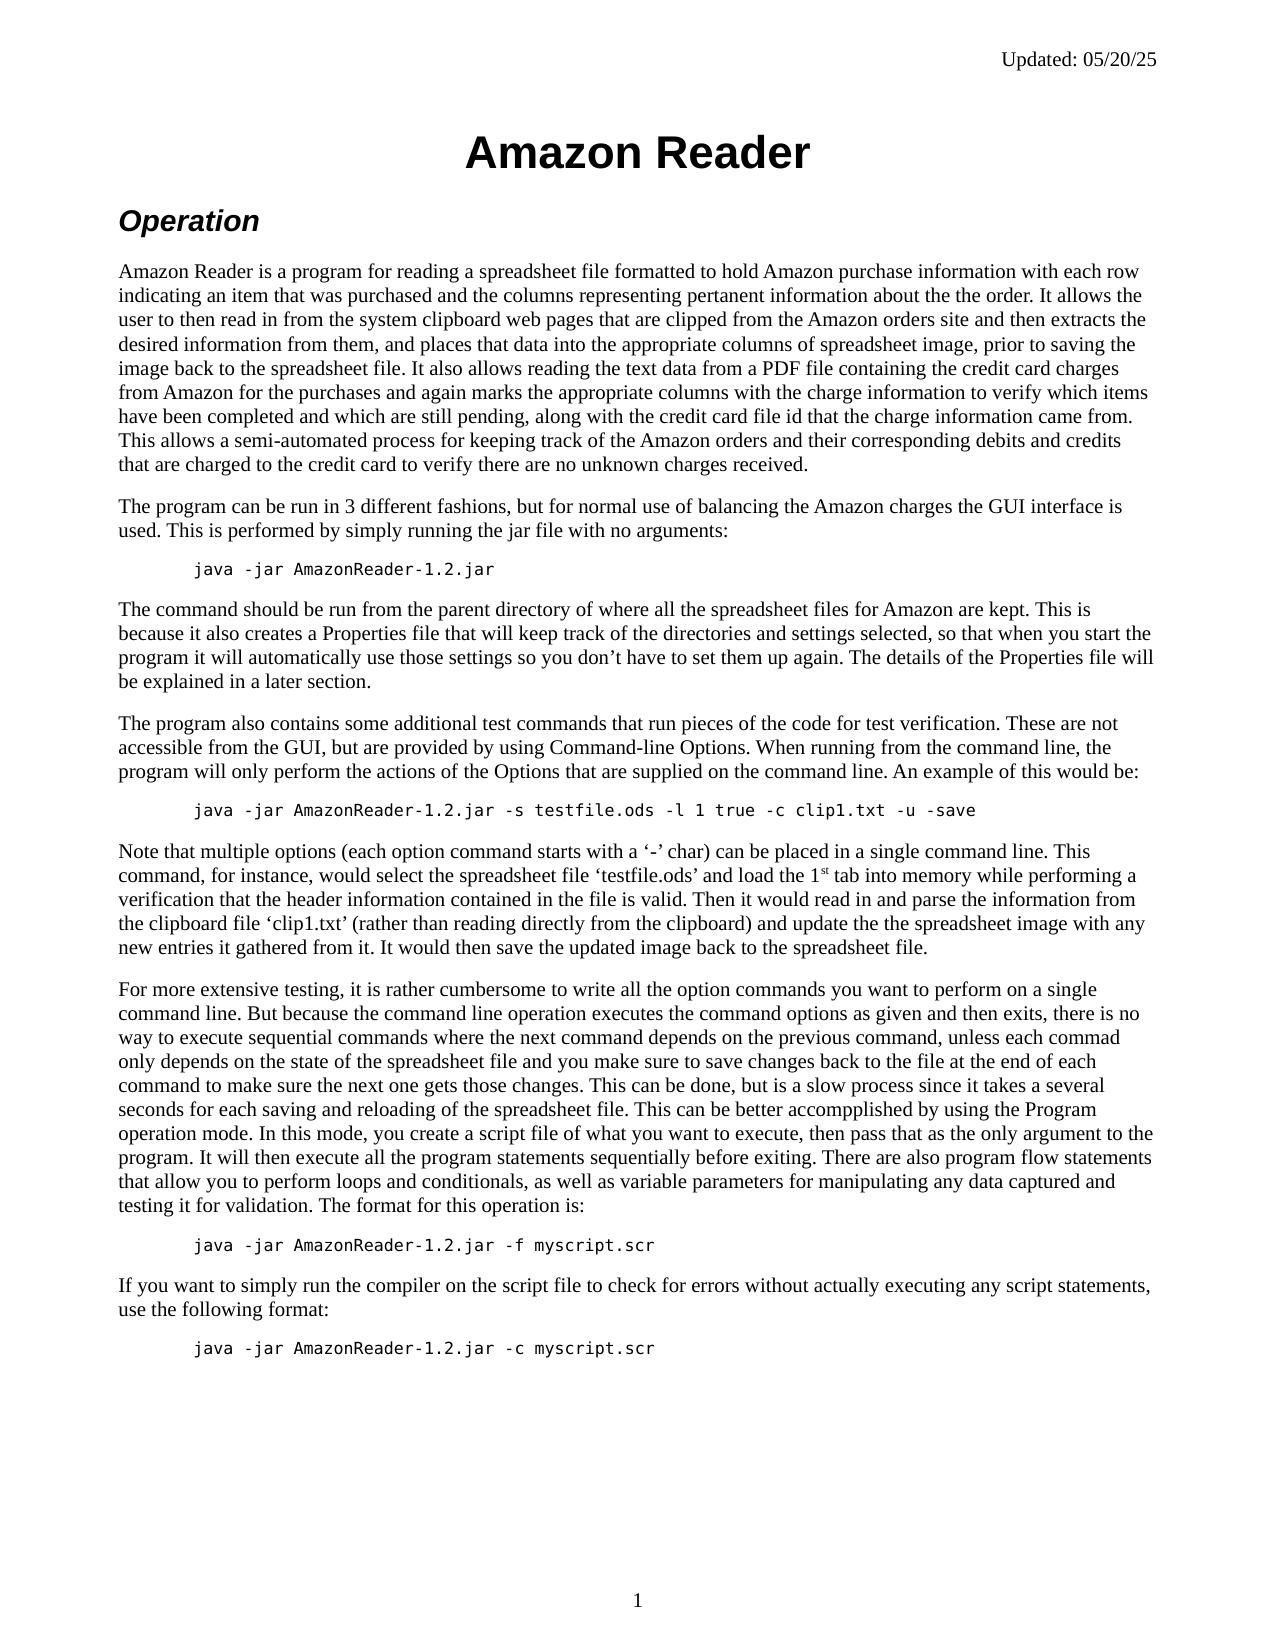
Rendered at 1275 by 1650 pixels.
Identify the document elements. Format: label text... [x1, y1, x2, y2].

text java -jar AmazonReader-1.2.jar [193, 560, 1157, 579]
text java -jar AmazonReader-1.2.jar -s testfile.ods -l 1 true -c clip1.txt -u -save [193, 801, 1157, 821]
text java -jar AmazonReader-1.2.jar -f myscript.scr [193, 1235, 1157, 1255]
text For more extensive testing, it is rather cumbersome to write all the option commands you want to perform on a single command line. But because the command line operation executes the command options as given and then exits, there is no way to execute sequential commands where the next command depends on the previous command, unless each commad only depends on the state of the spreadsheet file and you make sure to save changes back to the file at the end of each command to make sure the next one gets those changes. This can be done, but is a slow process since it takes a several seconds for each saving and reloading of the spreadsheet file. This can be better accompplished by using the Program operation mode. In this mode, you create a script file of what you want to execute, then pass that as the only argument to the program. It will then execute all the program statements sequentially before exiting. There are also program flow statements that allow you to perform loops and conditionals, as well as variable parameters for manipulating any data captured and testing it for validation. The format for this operation is: [118, 977, 1157, 1217]
text The program can be run in 3 different fashions, but for normal use of balancing the Amazon charges the GUI interface is used. This is performed by simply running the jar file with no arguments: [118, 494, 1157, 542]
text java -jar AmazonReader-1.2.jar -c myscript.scr [193, 1339, 1157, 1358]
text The command should be run from the parent directory of where all the spreadsheet files for Amazon are kept. This is because it also creates a Properties file that will keep track of the directories and settings selected, so that when you start the program it will automatically use those settings so you don’t have to set them up again. The details of the Properties file will be explained in a later section. [118, 597, 1157, 693]
text If you want to simply run the compiler on the script file to check for errors without actually executing any script statements, use the following format: [118, 1273, 1157, 1321]
subtitle Operation [118, 203, 1157, 238]
title Amazon Reader [118, 126, 1157, 178]
text The program also contains some additional test commands that run pieces of the code for test verification. These are not accessible from the GUI, but are provided by using Command-line Options. When running from the command line, the program will only perform the actions of the Options that are supplied on the command line. An example of this would be: [118, 711, 1157, 783]
text Amazon Reader is a program for reading a spreadsheet file formatted to hold Amazon purchase information with each row indicating an item that was purchased and the columns representing pertanent information about the the order. It allows the user to then read in from the system clipboard web pages that are clipped from the Amazon orders site and then extracts the desired information from them, and places that data into the appropriate columns of spreadsheet image, prior to saving the image back to the spreadsheet file. It also allows reading the text data from a PDF file containing the credit card charges from Amazon for the purchases and again marks the appropriate columns with the charge information to verify which items have been completed and which are still pending, along with the credit card file id that the charge information came from. This allows a semi-automated process for keeping track of the Amazon orders and their corresponding debits and credits that are charged to the credit card to verify there are no unknown charges received. [118, 259, 1157, 476]
text Note that multiple options (each option command starts with a ‘-’ char) can be placed in a single command line. This command, for instance, would select the spreadsheet file ‘testfile.ods’ and load the 1st tab into memory while performing a verification that the header information contained in the file is valid. Then it would read in and parse the information from the clipboard file ‘clip1.txt’ (rather than reading directly from the clipboard) and update the the spreadsheet image with any new entries it gathered from it. It would then save the updated image back to the spreadsheet file. [118, 839, 1157, 959]
